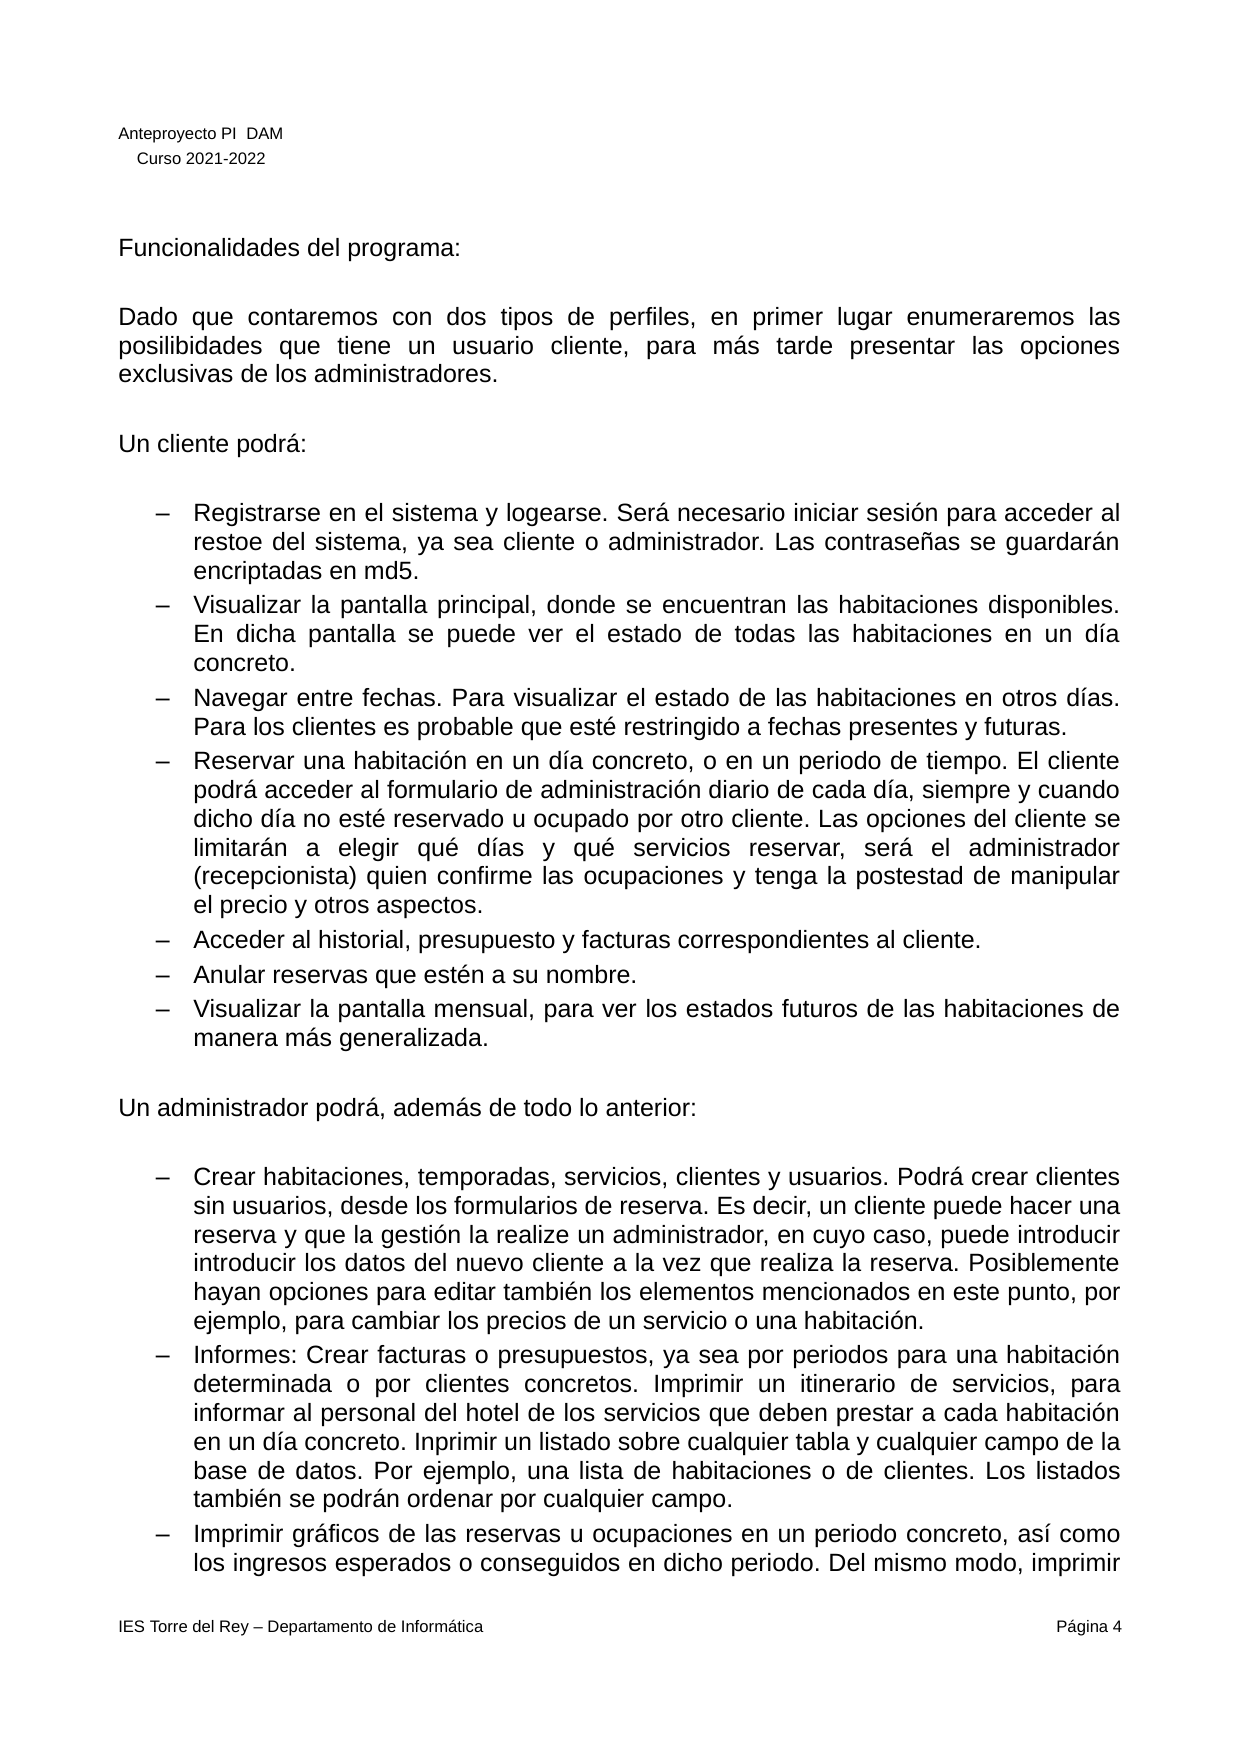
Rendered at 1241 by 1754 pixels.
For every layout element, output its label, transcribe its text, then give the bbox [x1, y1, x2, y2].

list Visualizar la pantalla mensual, para ver los estados futuros de las habitaciones de manera más generalizada. [156, 994, 1122, 1052]
list Acceder al historial, presupuesto y facturas correspondientes al cliente. [156, 925, 1122, 954]
text Funcionalidades del programa: [118, 232, 1122, 261]
list Anular reservas que estén a su nombre. [156, 959, 1122, 988]
list Crear habitaciones, temporadas, servicios, clientes y usuarios. Podrá crear clientes sin usuarios, desde los formularios de reserva. Es decir, un cliente puede hacer una reserva y que la gestión la realize un administrador, en cuyo caso, puede introducir introducir los datos del nuevo cliente a la vez que realiza la reserva. Posiblemente hayan opciones para editar también los elementos mencionados en este punto, por ejemplo, para cambiar los precios de un servicio o una habitación. [156, 1162, 1122, 1334]
list Informes: Crear facturas o presupuestos, ya sea por periodos para una habitación determinada o por clientes concretos. Imprimir un itinerario de servicios, para informar al personal del hotel de los servicios que deben prestar a cada habitación en un día concreto. Inprimir un listado sobre cualquier tabla y cualquier campo de la base de datos. Por ejemplo, una lista de habitaciones o de clientes. Los listados también se podrán ordenar por cualquier campo. [156, 1341, 1122, 1513]
list Navegar entre fechas. Para visualizar el estado de las habitaciones en otros días. Para los clientes es probable que esté restringido a fechas presentes y futuras. [156, 683, 1122, 740]
text Un cliente podrá: [118, 429, 1122, 457]
list Reservar una habitación en un día concreto, o en un periodo de tiempo. El cliente podrá acceder al formulario de administración diario de cada día, siempre y cuando dicho día no esté reservado u ocupado por otro cliente. Las opciones del cliente se limitarán a elegir qué días y qué servicios reservar, será el administrador (recepcionista) quien confirme las ocupaciones y tenga la postestad de manipular el precio y otros aspectos. [156, 746, 1122, 919]
list Visualizar la pantalla principal, donde se encuentran las habitaciones disponibles. En dicha pantalla se puede ver el estado de todas las habitaciones en un día concreto. [156, 590, 1122, 677]
list Imprimir gráficos de las reservas u ocupaciones en un periodo concreto, así como los ingresos esperados o conseguidos en dicho periodo. Del mismo modo, imprimir [156, 1519, 1122, 1577]
text Un administrador podrá, además de todo lo anterior: [118, 1093, 1122, 1121]
text Dado que contaremos con dos tipos de perfiles, en primer lugar enumeraremos las posilibidades que tiene un usuario cliente, para más tarde presentar las opciones exclusivas de los administradores. [118, 302, 1122, 388]
list Registrarse en el sistema y logearse. Será necesario iniciar sesión para acceder al restoe del sistema, ya sea cliente o administrador. Las contraseñas se guardarán encriptadas en md5. [156, 498, 1122, 584]
